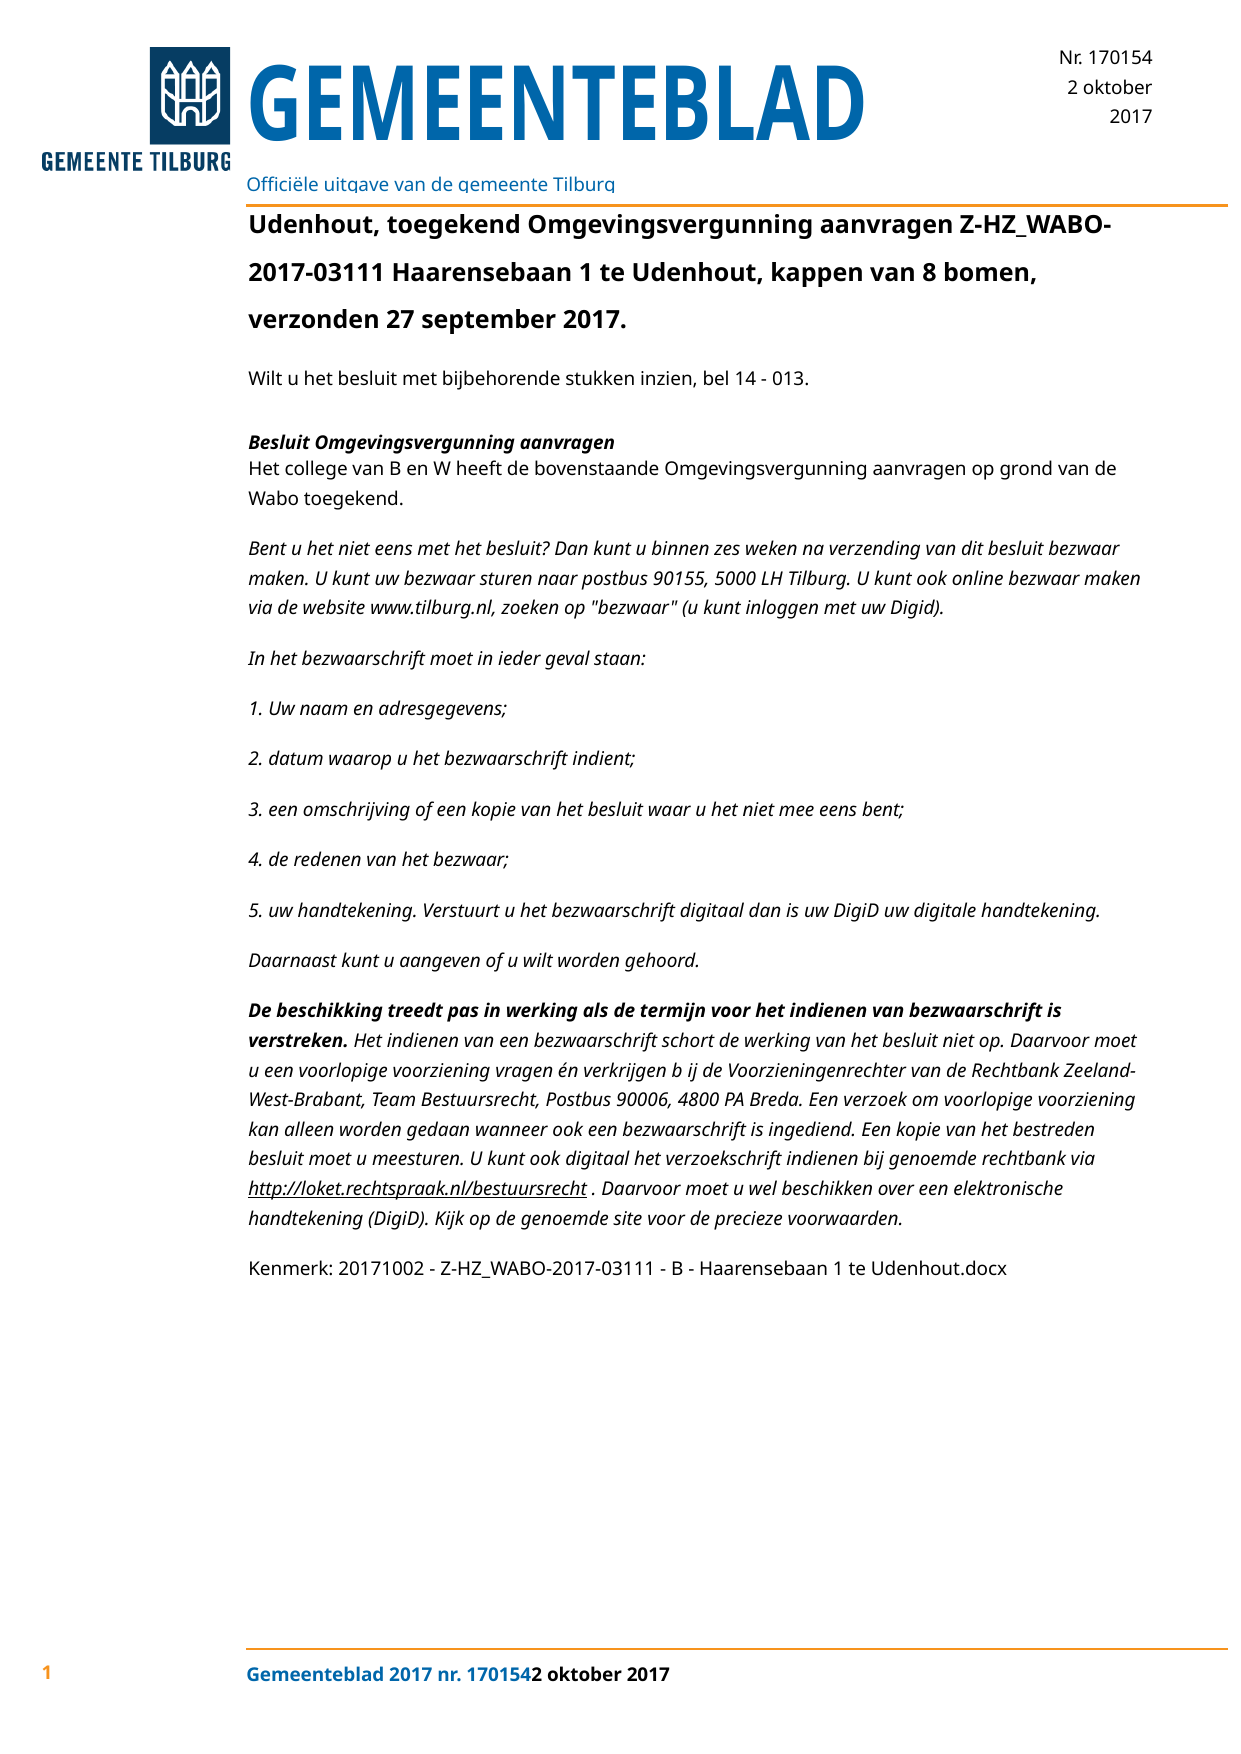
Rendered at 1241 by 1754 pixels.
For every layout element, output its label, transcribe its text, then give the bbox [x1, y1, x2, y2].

text Daarnaast kunt u aangeven of u wilt worden gehoord. [248, 947, 1152, 973]
text Wilt u het besluit met bijbehorende stukken inzien, bel 14 - 013. [248, 366, 1152, 391]
picture [41, 47, 231, 172]
text 4. de redenen van het bezwaar; [248, 846, 1152, 872]
text 1. Uw naam en adresgegevens; [248, 695, 1152, 721]
text Udenhout, toegekend Omgevingsvergunning aanvragen Z-HZ_WABO-2017-03111 Haarensebaan 1 te Udenhout, kappen van 8 bomen, verzonden 27 september 2017. [248, 207, 1152, 336]
text Het college van B en W heeft de bovenstaande Omgevingsvergunning aanvragen op grond van de Wabo toegekend. [248, 455, 1152, 511]
text Bent u het niet eens met het besluit? Dan kunt u binnen zes weken na verzending van dit besluit bezwaar maken. U kunt uw bezwaar sturen naar postbus 90155, 5000 LH Tilburg. U kunt ook online bezwaar maken via de website www.tilburg.nl, zoeken op "bezwaar" (u kunt inloggen met uw Digid). [248, 535, 1152, 620]
text Kenmerk: 20171002 - Z-HZ_WABO-2017-03111 - B - Haarensebaan 1 te Udenhout.docx [248, 1255, 1152, 1281]
text 3. een omschrijving of een kopie van het besluit waar u het niet mee eens bent; [248, 796, 1152, 822]
text 2. datum waarop u het bezwaarschrift indient; [248, 746, 1152, 771]
text In het bezwaarschrift moet in ieder geval staan: [248, 645, 1152, 671]
text Besluit Omgevingsvergunning aanvragen [248, 429, 1152, 455]
text 5. uw handtekening. Verstuurt u het bezwaarschrift digitaal dan is uw DigiD uw digitale handtekening. [248, 897, 1152, 923]
text De beschikking treedt pas in werking als de termijn voor het indienen van bezwaarschrift is verstreken. Het indienen van een bezwaarschrift schort de werking van het besluit niet op. Daarvoor moet u een voorlopige voorziening vragen én verkrijgen b ij de Voorzieningenrechter van de Rechtbank Zeeland-West-Brabant, Team Bestuursrecht, Postbus 90006, 4800 PA Breda. Een verzoek om voorlopige voorziening kan alleen worden gedaan wanneer ook een bezwaarschrift is ingediend. Een kopie van het bestreden besluit moet u meesturen. U kunt ook digitaal het verzoekschrift indienen bij genoemde rechtbank via http://loket.rechtspraak.nl/bestuursrecht . Daarvoor moet u wel beschikken over een elektronische handtekening (DigiD). Kijk op de genoemde site voor de precieze voorwaarden. [248, 998, 1152, 1231]
